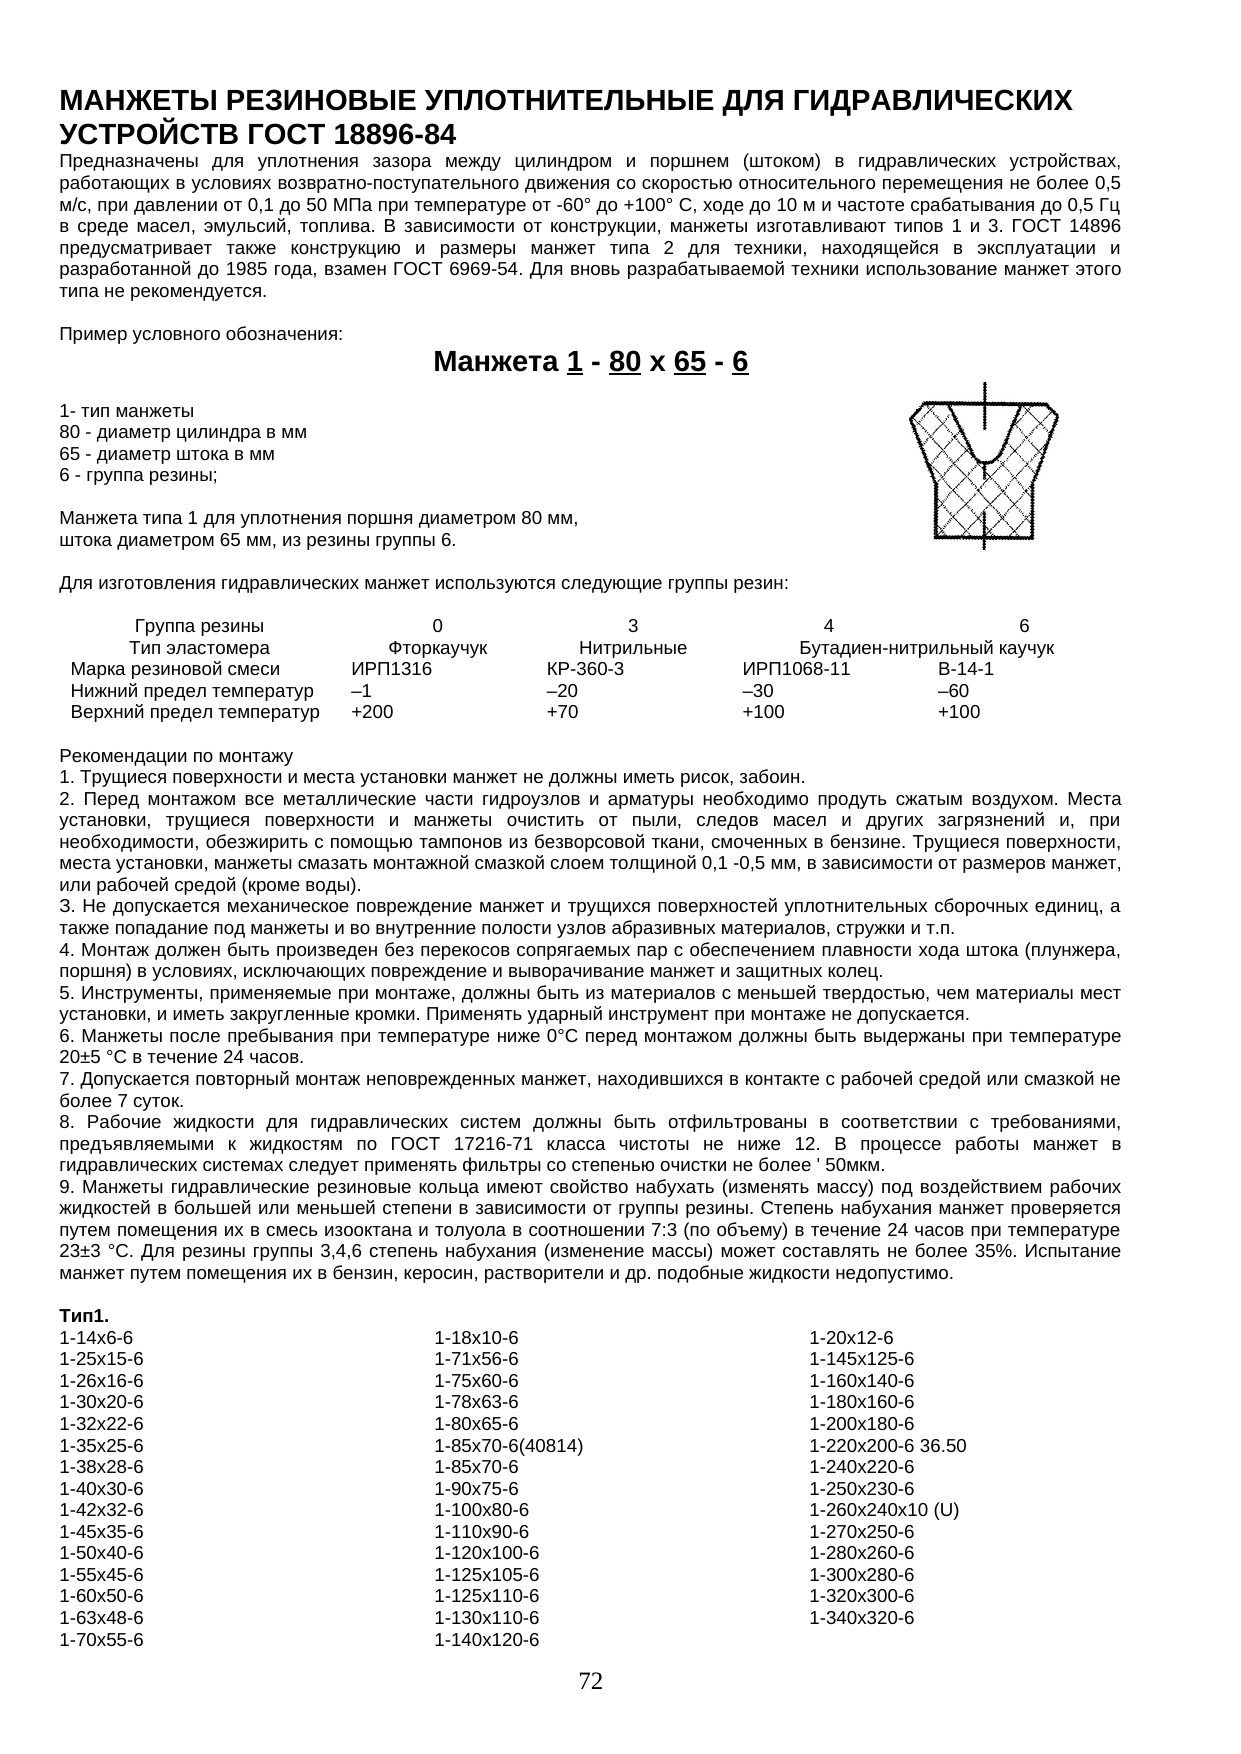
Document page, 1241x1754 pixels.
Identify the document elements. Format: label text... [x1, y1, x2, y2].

table_cell КР-360-3 [535, 658, 731, 680]
text [1062, 399, 1122, 421]
text Предназначены для уплотнения зазора между цилиндром и поршнем (штоком) в гидравлических устройствах, работающих в условиях возвратно-поступательного движения со скоростью относительного перемещения не более 0,5 м/с, при давлении от 0,1 до 50 МПа при температуре от -60° до +100° С, ходе до 10 м и частоте срабатывания до 0,5 Гц в среде масел, эмульсий, топлива. В зависимости от конструкции, манжеты изготавливают типов 1 и 3. ГОСТ 14896 предусматривает также конструкцию и размеры манжет типа 2 для техники, находящейся в эксплуатации и разработанной до 1985 года, взамен ГОСТ 6969-54. Для вновь разрабатываемой техники использование манжет этого типа не рекомендуется. [59, 150, 1122, 301]
text Пример условного обозначения: [59, 323, 1122, 344]
table_header Группа резины [59, 615, 340, 637]
text 1-42x32-6 1-100x80-6 1-260x240x10 (U) [59, 1499, 1122, 1521]
text 4. Монтаж должен быть произведен без перекосов сопрягаемых пар с обеспечением плавности хода штока (плунжера, поршня) в условиях, исключающих повреждение и выворачивание манжет и защитных колец. [59, 938, 1122, 982]
table_cell –1 [340, 680, 535, 701]
table_header 6 [927, 615, 1122, 637]
picture [907, 382, 1060, 551]
table_cell –30 [731, 680, 927, 701]
text [1062, 464, 1122, 486]
text Тип1. [59, 1305, 1122, 1327]
text 1-63x48-6 1-130x110-6 1-340x320-6 [59, 1607, 1122, 1628]
table_cell –60 [927, 680, 1122, 701]
text 2. Перед монтажом все металлические части гидроузлов и арматуры необходимо продуть сжатым воздухом. Места установки, трущиеся поверхности и манжеты очистить от пыли, следов масел и других загрязнений и, при необходимости, обезжирить с помощью тампонов из безворсовой ткани, смоченных в бензине. Трущиеся поверхности, места установки, манжеты смазать монтажной смазкой слоем толщиной 0,1 -0,5 мм, в зависимости от размеров манжет, или рабочей средой (кроме воды). [59, 787, 1122, 895]
text Рекомендации по монтажу [59, 744, 1122, 766]
table_header 0 [340, 615, 535, 637]
table_cell ИРП1316 [340, 658, 535, 680]
text 1-40x30-6 1-90x75-6 1-250x230-6 [59, 1477, 1122, 1499]
text Манжета типа 1 для уплотнения поршня диаметром 80 мм, [59, 507, 906, 529]
table_header 4 [731, 615, 927, 637]
text 1-26x16-6 1-75x60-6 1-160x140-6 [59, 1370, 1122, 1391]
table_cell Бутадиен-нитрильный каучук [731, 637, 1122, 658]
text 1-38x28-6 1-85x70-6 1-240x220-6 [59, 1456, 1122, 1477]
text 1-45x35-6 1-110x90-6 1-270x250-6 [59, 1521, 1122, 1542]
text З. Не допускается механическое повреждение манжет и трущихся поверхностей уплотнительных сборочных единиц, а также попадание под манжеты и во внутренние полости узлов абразивных материалов, стружки и т.п. [59, 895, 1122, 938]
text [1062, 421, 1122, 442]
text 1-60x50-6 1-125x110-6 1-320x300-6 [59, 1585, 1122, 1607]
text 1. Трущиеся поверхности и места установки манжет не должны иметь рисок, забоин. [59, 766, 1122, 787]
table_cell –20 [535, 680, 731, 701]
text 1-70x55-6 1-140x120-6 [59, 1628, 1122, 1650]
text 65 - диаметр штока в мм [59, 442, 906, 464]
table_cell +100 [927, 701, 1122, 723]
table_cell Верхний предел температур [59, 701, 340, 723]
table_header 3 [535, 615, 731, 637]
text 1-32x22-6 1-80x65-6 1-200x180-6 [59, 1413, 1122, 1434]
text 80 - диаметр цилиндра в мм [59, 421, 906, 442]
table_cell Марка резиновой смеси [59, 658, 340, 680]
table_cell +100 [731, 701, 927, 723]
table_cell Фторкаучук [340, 637, 535, 658]
table_cell +70 [535, 701, 731, 723]
text 8. Рабочие жидкости для гидравлических систем должны быть отфильтрованы в соответствии с требованиями, предъявляемыми к жидкостям по ГОСТ 17216-71 класса чистоты не ниже 12. В процессе работы манжет в гидравлических системах следует применять фильтры со степенью очистки не более ' 50мкм. [59, 1111, 1122, 1176]
text 1-14x6-6 1-18x10-6 1-20x12-6 [59, 1327, 1122, 1348]
text 5. Инструменты, применяемые при монтаже, должны быть из материалов с меньшей твердостью, чем материалы мест установки, и иметь закругленные кромки. Применять ударный инструмент при монтаже не допускается. [59, 982, 1122, 1025]
text 1-30x20-6 1-78x63-6 1-180x160-6 [59, 1391, 1122, 1413]
text МАНЖЕТЫ РЕЗИНОВЫЕ УПЛОТНИТЕЛЬНЫЕ ДЛЯ ГИДРАВЛИЧЕСКИХ УСТРОЙСТВ ГОСТ 18896-84 [59, 83, 1122, 150]
table_cell ИРП1068-11 [731, 658, 927, 680]
text 1-25x15-6 1-71x56-6 1-145x125-6 [59, 1348, 1122, 1370]
text 6. Манжеты после пребывания при температуре ниже 0°С перед монтажом должны быть выдержаны при температуре 20±5 °С в течение 24 часов. [59, 1025, 1122, 1068]
text Манжета 1 - 80 х 65 - 6 [59, 344, 1122, 378]
table_cell Нитрильные [535, 637, 731, 658]
text [1062, 442, 1122, 464]
text 1-50x40-6 1-120x100-6 1-280x260-6 [59, 1542, 1122, 1564]
text [1062, 507, 1122, 529]
table_cell +200 [340, 701, 535, 723]
text 1-35x25-6 1-85x70-6(40814) 1-220x200-6 36.50 [59, 1434, 1122, 1456]
text штока диаметром 65 мм, из резины группы 6. [59, 529, 906, 550]
text 9. Манжеты гидравлические резиновые кольца имеют свойство набухать (изменять массу) под воздействием рабочих жидкостей в большей или меньшей степени в зависимости от группы резины. Степень набухания манжет проверяется путем помещения их в смесь изооктана и толуола в соотношении 7:3 (по объему) в течение 24 часов при температуре 23±3 °С. Для резины группы 3,4,6 степень набухания (изменение массы) может составлять не более 35%. Испытание манжет путем помещения их в бензин, керосин, растворители и др. подобные жидкости недопустимо. [59, 1176, 1122, 1283]
text Для изготовления гидравлических манжет используются следующие группы резин: [59, 572, 1122, 593]
table_cell В-14-1 [927, 658, 1122, 680]
text [1062, 529, 1122, 550]
text 1-55x45-6 1-125x105-6 1-300x280-6 [59, 1564, 1122, 1585]
text 1- тип манжеты [59, 399, 906, 421]
text 6 - группа резины; [59, 464, 906, 486]
table_cell Тип эластомера [59, 637, 340, 658]
text 7. Допускается повторный монтаж неповрежденных манжет, находившихся в контакте с рабочей средой или смазкой не более 7 суток. [59, 1068, 1122, 1111]
table_cell Нижний предел температур [59, 680, 340, 701]
